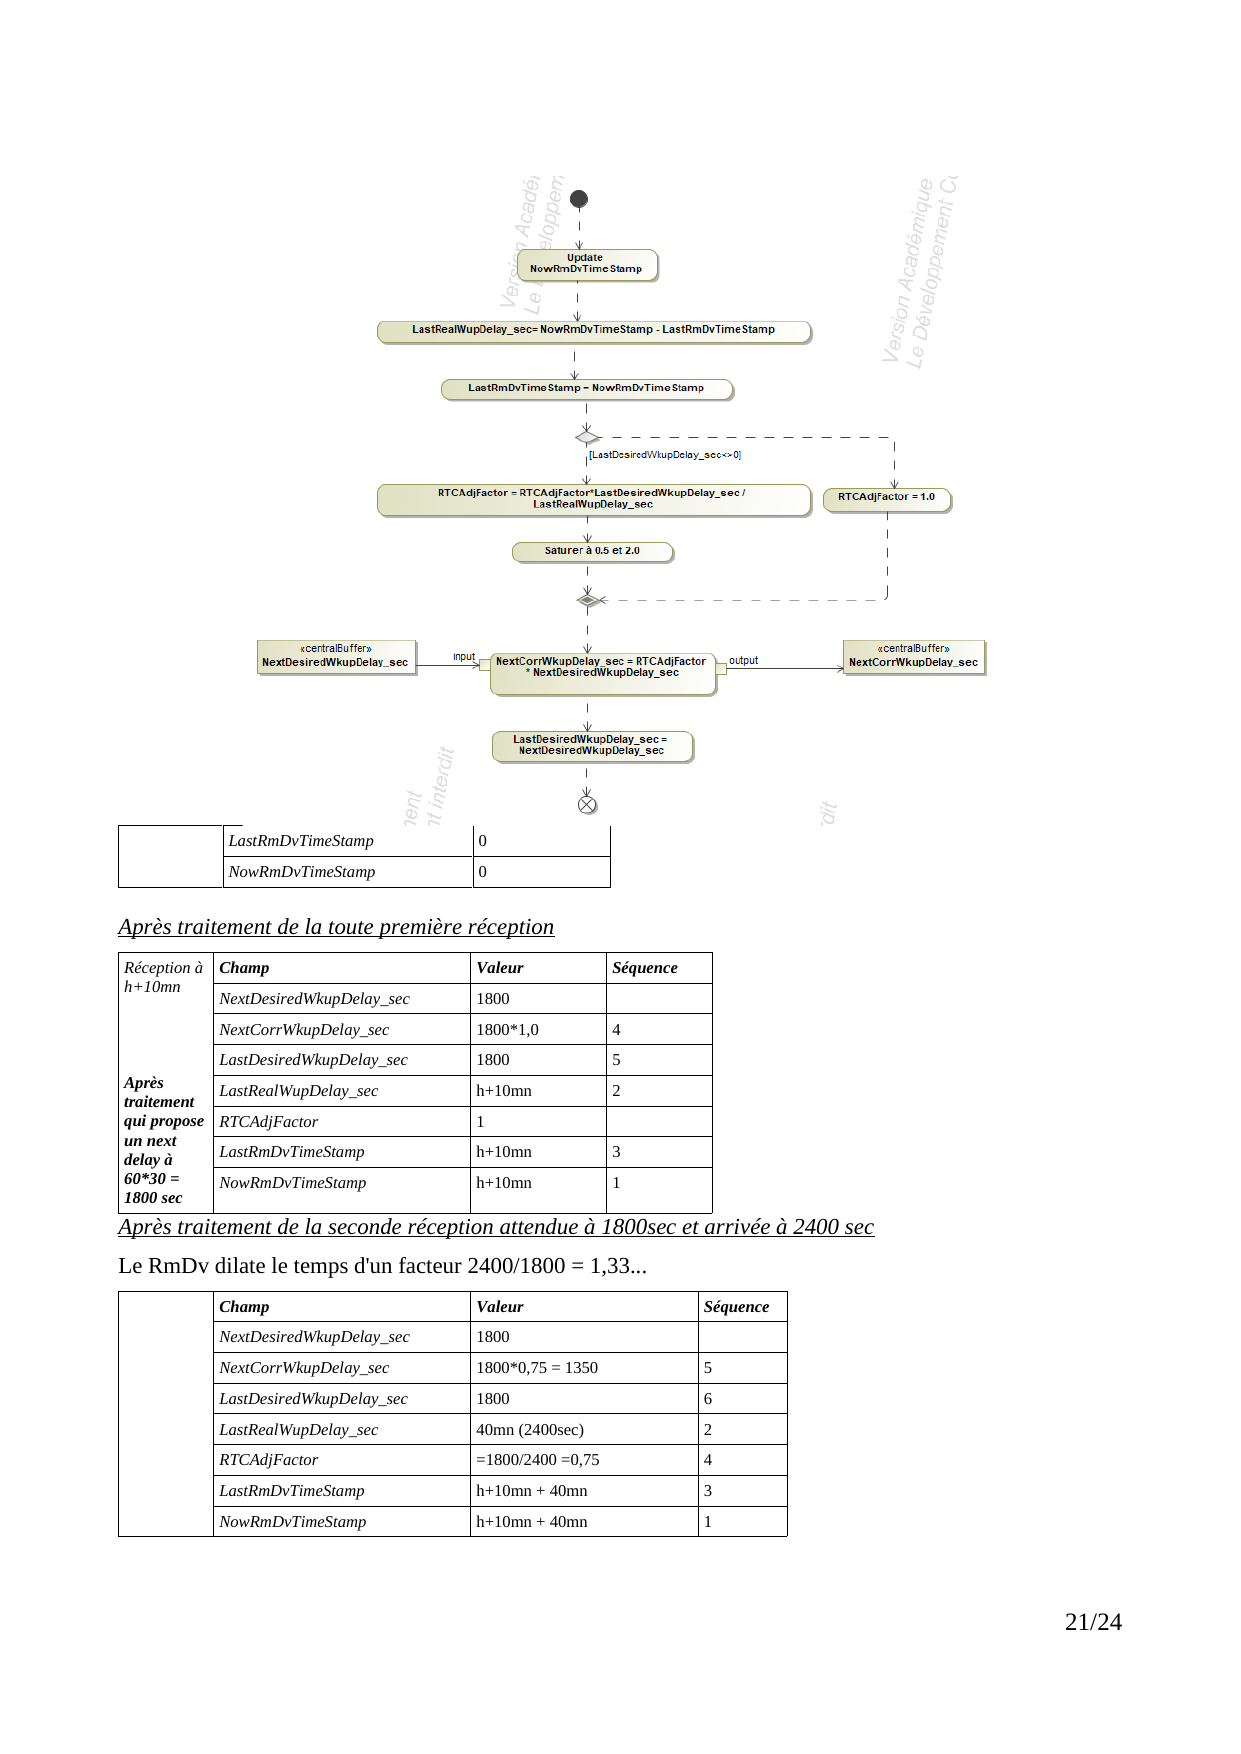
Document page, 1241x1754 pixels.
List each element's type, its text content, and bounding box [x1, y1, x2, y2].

table_cell h+10mn + 40mn [471, 1507, 698, 1536]
table_cell 1 [471, 1107, 606, 1136]
table_cell NextDesiredWkupDelay_sec [214, 1322, 470, 1352]
table_cell LastDesiredWkupDelay_sec [214, 1384, 470, 1413]
table_header Champ [214, 1292, 470, 1321]
table_cell =1800/2400 =0,75 [471, 1445, 698, 1475]
table_header Valeur [471, 1292, 698, 1321]
table_cell 4 [699, 1445, 787, 1475]
table_cell NowRmDvTimeStamp [214, 1168, 470, 1213]
table_cell NextCorrWkupDelay_sec [214, 1353, 470, 1383]
table_cell NextDesiredWkupDelay_sec [214, 984, 470, 1013]
table_cell 1800*0,75 = 1350 [471, 1353, 698, 1383]
table_cell 1800 [471, 1045, 606, 1075]
table_cell h+10mn [471, 1076, 606, 1106]
table_cell 2 [699, 1414, 787, 1444]
table_cell 0 [474, 857, 610, 887]
table_header Champ [214, 953, 470, 983]
table_cell 1 [607, 1168, 712, 1213]
table_cell LastDesiredWkupDelay_sec [214, 1045, 470, 1075]
table_cell 0 [474, 826, 610, 856]
text Le RmDv dilate le temps d'un facteur 2400/1800 = 1,33... [118, 1252, 1122, 1278]
table_cell 1800 [471, 984, 606, 1013]
table_header Séquence [607, 953, 712, 983]
table_header Séquence [699, 1292, 787, 1321]
table_cell 3 [699, 1476, 787, 1506]
table_cell h+10mn [471, 1137, 606, 1167]
table_cell [607, 1107, 712, 1136]
table_header Réception à h+10mn Après traitement qui propose un next delay à 60*30 = 1800 sec [119, 953, 213, 1213]
text Après traitement de la toute première réception [118, 913, 1122, 939]
table_cell 6 [699, 1384, 787, 1413]
table_cell NowRmDvTimeStamp [224, 857, 472, 887]
table_cell LastRealWupDelay_sec [214, 1414, 470, 1444]
table_cell NowRmDvTimeStamp [214, 1507, 470, 1536]
table_header [119, 826, 222, 887]
table_cell h+10mn + 40mn [471, 1476, 698, 1506]
table_cell 1800 [471, 1322, 698, 1352]
table_cell LastRmDvTimeStamp [214, 1137, 470, 1167]
table_cell h+10mn [471, 1168, 606, 1213]
table_cell LastRmDvTimeStamp [214, 1476, 470, 1506]
table_cell 3 [607, 1137, 712, 1167]
table_cell NextCorrWkupDelay_sec [214, 1014, 470, 1044]
table_header Valeur [471, 953, 606, 983]
table_cell 5 [607, 1045, 712, 1075]
table_cell 40mn (2400sec) [471, 1414, 698, 1444]
table_cell 1 [699, 1507, 787, 1536]
table_header [119, 1292, 213, 1536]
table_cell 5 [699, 1353, 787, 1383]
text Après traitement de la seconde réception attendue à 1800sec et arrivée à 2400 sec [118, 1213, 1122, 1239]
table_cell 1800*1,0 [471, 1014, 606, 1044]
table_cell 4 [607, 1014, 712, 1044]
table_cell [607, 984, 712, 1013]
table_cell RTCAdjFactor [214, 1445, 470, 1475]
table_cell RTCAdjFactor [214, 1107, 470, 1136]
table_cell LastRealWupDelay_sec [214, 1076, 470, 1106]
table_cell [699, 1322, 787, 1352]
table_cell 2 [607, 1076, 712, 1106]
table_cell 1800 [471, 1384, 698, 1413]
table_cell LastRmDvTimeStamp [224, 826, 472, 856]
